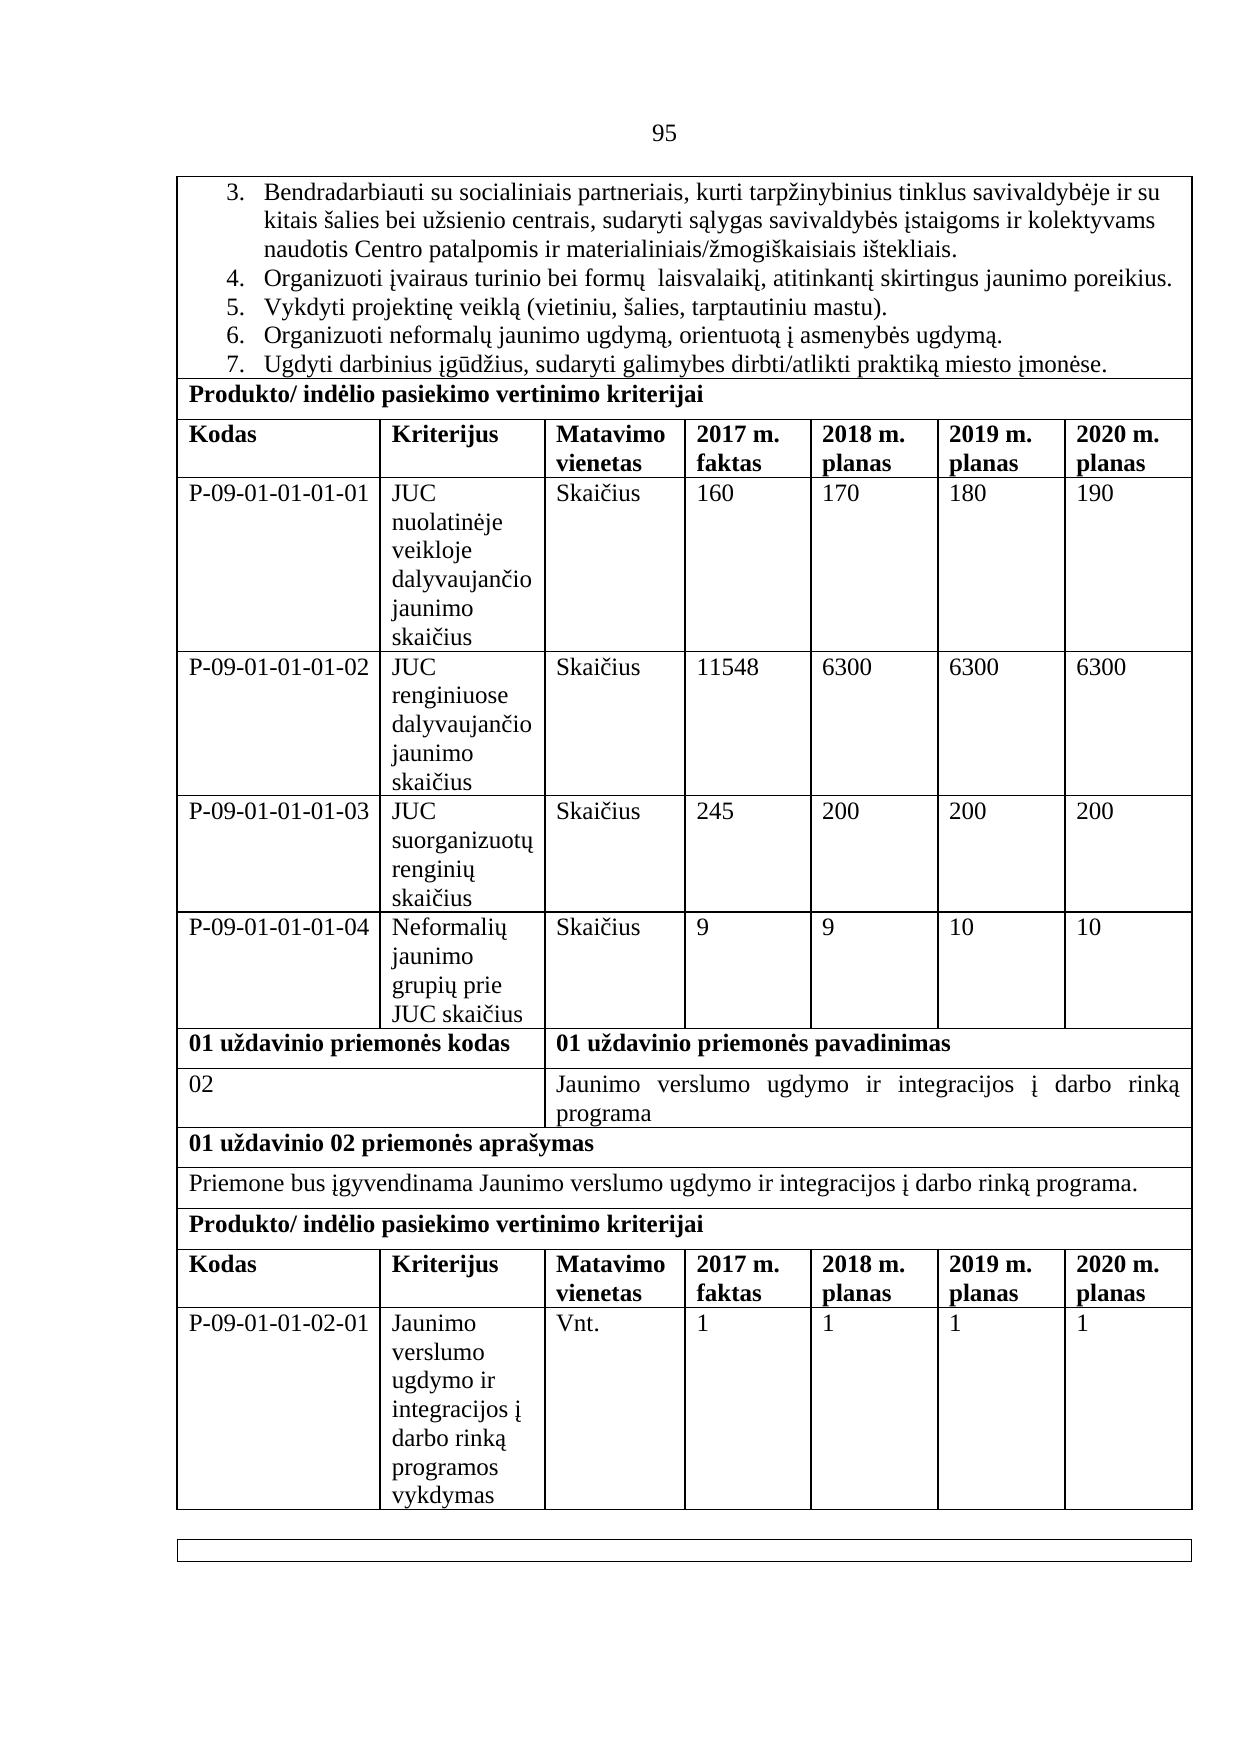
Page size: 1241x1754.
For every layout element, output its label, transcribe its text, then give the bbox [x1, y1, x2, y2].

table_cell Jaunimo verslumo ugdymo ir integracijos į darbo rinką programos vykdymas [381, 1308, 544, 1509]
table_cell P-09-01-01-02-01 [178, 1308, 379, 1509]
table_cell P-09-01-01-01-04 [178, 913, 379, 1027]
table_cell P-09-01-01-01-01 [178, 478, 379, 651]
table_cell 190 [1066, 478, 1191, 651]
table_cell 160 [686, 478, 810, 651]
table_cell 245 [686, 796, 810, 911]
table_cell 10 [939, 913, 1064, 1027]
table_cell 2017 m. faktas [686, 1250, 810, 1307]
table_cell 2019 m. planas [939, 420, 1064, 477]
table_cell 6300 [812, 652, 937, 795]
table_cell Jaunimo verslumo ugdymo ir integracijos į darbo rinką programa [546, 1069, 1191, 1127]
table_cell 3. Bendradarbiauti su socialiniais partneriais, kurti tarpžinybinius tinklus savivaldybėje ir su kitais šalies bei užsienio centrais, sudaryti sąlygas savivaldybės įstaigoms ir kolektyvams naudotis Centro patalpomis ir materialiniais/žmogiškaisiais ištekliais. 4. Organizuoti įvairaus turinio bei formų laisvalaikį, atitinkantį skirtingus jaunimo poreikius. 5. Vykdyti projektinę veiklą (vietiniu, šalies, tarptautiniu mastu). 6. Organizuoti neformalų jaunimo ugdymą, orientuotą į asmenybės ugdymą. 7. Ugdyti darbinius įgūdžius, sudaryti galimybes dirbti/atlikti praktiką miesto įmonėse. [178, 177, 1191, 378]
table_cell Matavimo vienetas [546, 1250, 684, 1307]
table_cell 170 [812, 478, 937, 651]
table_cell 1 [939, 1308, 1064, 1509]
table_cell 01 uždavinio priemonės pavadinimas [546, 1029, 1191, 1068]
table_cell JUC suorganizuotų renginių skaičius [381, 796, 544, 911]
table_cell 1 [812, 1308, 937, 1509]
table_cell Kriterijus [381, 1250, 544, 1307]
table_cell Priemone bus įgyvendinama Jaunimo verslumo ugdymo ir integracijos į darbo rinką programa. [178, 1168, 1191, 1208]
table_cell 2017 m. faktas [686, 420, 810, 477]
table_cell 02 [178, 1069, 544, 1127]
table_cell 200 [812, 796, 937, 911]
table_cell 200 [1066, 796, 1191, 911]
table_cell 2018 m. planas [812, 420, 937, 477]
table_cell 10 [1066, 913, 1191, 1027]
table_cell P-09-01-01-01-02 [178, 652, 379, 795]
table_cell Matavimo vienetas [546, 420, 684, 477]
table_cell Skaičius [546, 478, 684, 651]
table_cell Vnt. [546, 1308, 684, 1509]
table_cell Produkto/ indėlio pasiekimo vertinimo kriterijai [178, 379, 1191, 418]
table_cell 11548 [686, 652, 810, 795]
table_cell JUC renginiuose dalyvaujančio jaunimo skaičius [381, 652, 544, 795]
table_cell 1 [686, 1308, 810, 1509]
table_cell Produkto/ indėlio pasiekimo vertinimo kriterijai [178, 1209, 1191, 1248]
table_cell 2020 m. planas [1066, 1250, 1191, 1307]
table_cell Kodas [178, 1250, 379, 1307]
table_cell Skaičius [546, 652, 684, 795]
table_cell 9 [686, 913, 810, 1027]
table_cell 2020 m. planas [1066, 420, 1191, 477]
table_cell 2018 m. planas [812, 1250, 937, 1307]
table_cell Skaičius [546, 796, 684, 911]
table_cell 6300 [1066, 652, 1191, 795]
table_cell 6300 [939, 652, 1064, 795]
table_cell Neformalių jaunimo grupių prie JUC skaičius [381, 913, 544, 1027]
table_cell 01 uždavinio priemonės kodas [178, 1029, 544, 1068]
table_cell 9 [812, 913, 937, 1027]
table_cell 1 [1066, 1308, 1191, 1509]
table_cell Skaičius [546, 913, 684, 1027]
table_cell P-09-01-01-01-03 [178, 796, 379, 911]
table_cell 01 uždavinio 02 priemonės aprašymas [178, 1128, 1191, 1167]
table_cell JUC nuolatinėje veikloje dalyvaujančio jaunimo skaičius [381, 478, 544, 651]
table_cell Kriterijus [381, 420, 544, 477]
table_header [178, 1540, 1191, 1561]
table_cell 200 [939, 796, 1064, 911]
table_cell 180 [939, 478, 1064, 651]
table_cell Kodas [178, 420, 379, 477]
table_cell 2019 m. planas [939, 1250, 1064, 1307]
